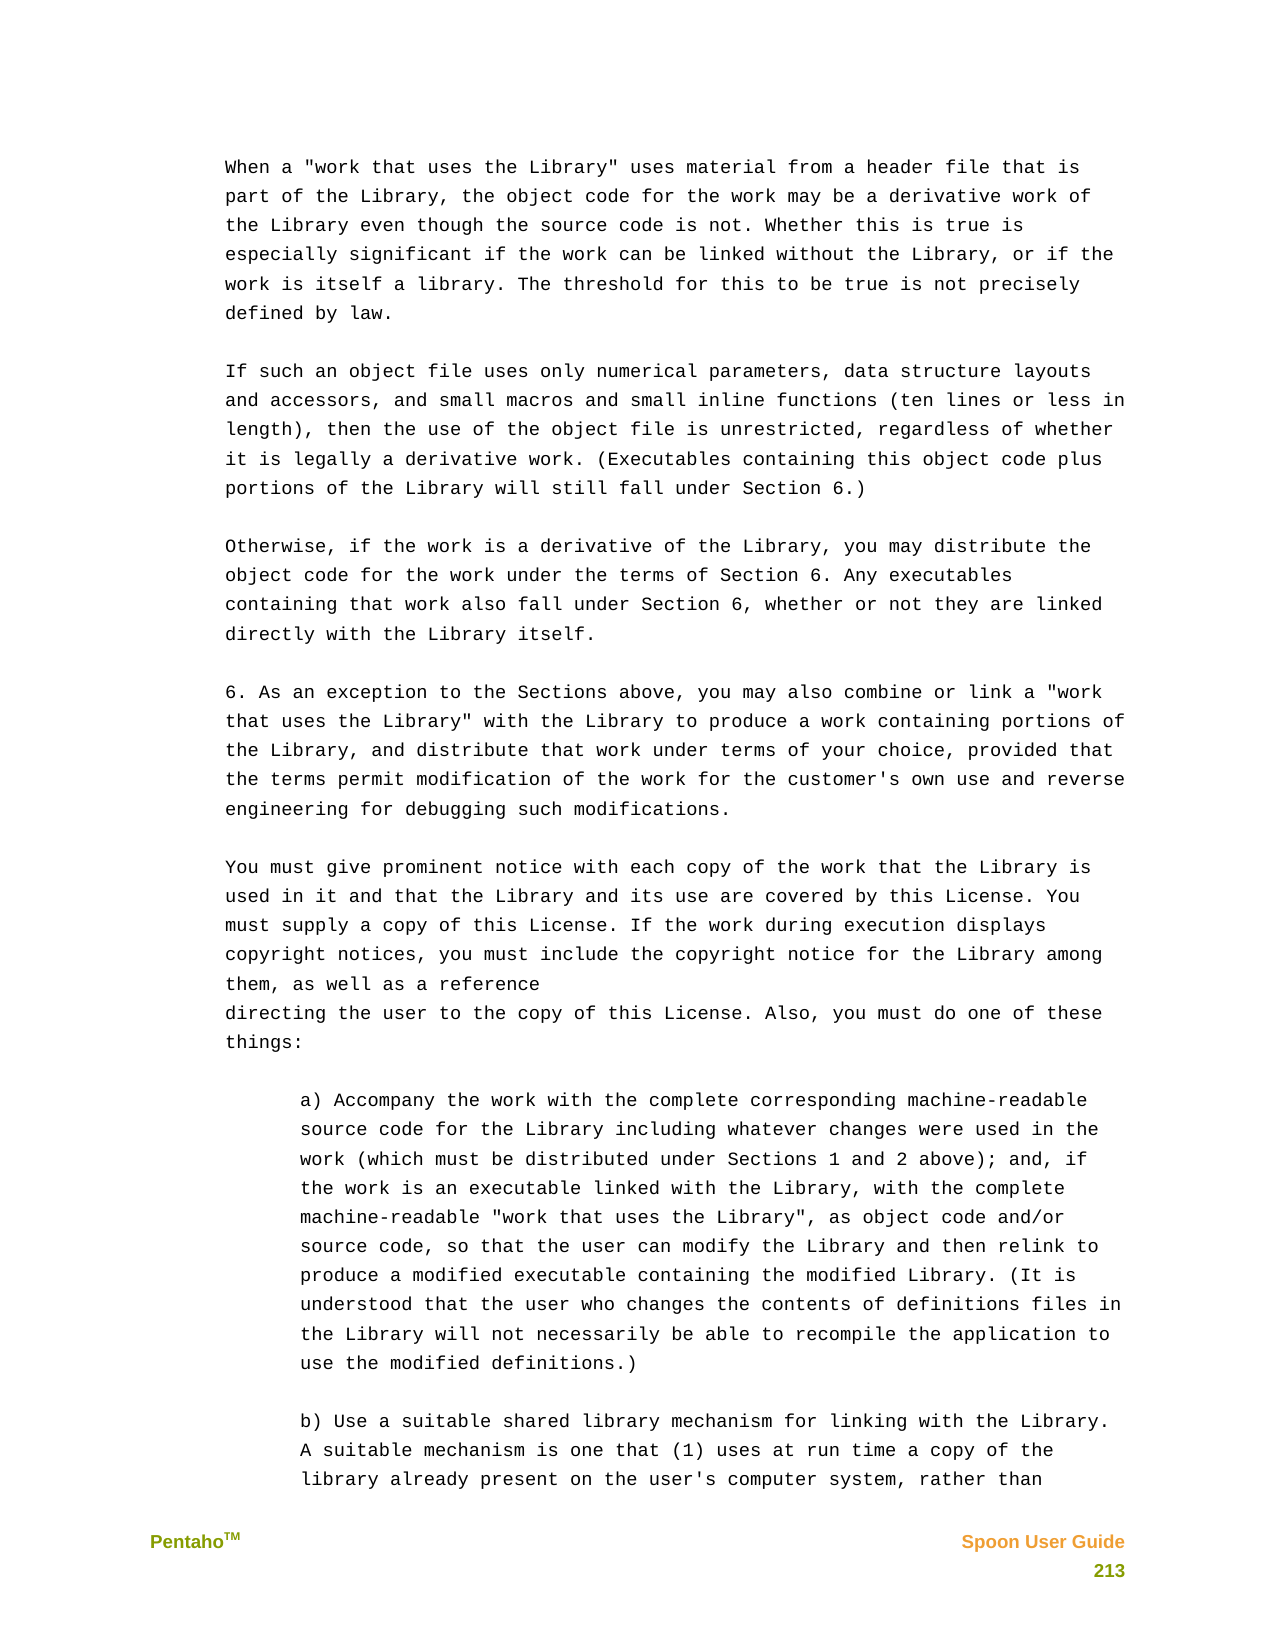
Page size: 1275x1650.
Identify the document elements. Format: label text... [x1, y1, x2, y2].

text directing the user to the copy of this License. Also, you must do one of these things: [225, 996, 1125, 1054]
text When a "work that uses the Library" uses material from a header file that is part of the Library, the object code for the work may be a derivative work of the Library even though the source code is not. Whether this is true is especially significant if the work can be linked without the Library, or if the work is itself a library. The threshold for this to be true is not precisely defined by law. [225, 150, 1125, 325]
text If such an object file uses only numerical parameters, data structure layouts and accessors, and small macros and small inline functions (ten lines or less in length), then the use of the object file is unrestricted, regardless of whether it is legally a derivative work. (Executables containing this object code plus portions of the Library will still fall under Section 6.) [225, 354, 1125, 500]
text You must give prominent notice with each copy of the work that the Library is used in it and that the Library and its use are covered by this License. You must supply a copy of this License. If the work during execution displays copyright notices, you must include the copyright notice for the Library among them, as well as a reference [225, 850, 1125, 996]
text 6. As an exception to the Sections above, you may also combine or link a "work that uses the Library" with the Library to produce a work containing portions of the Library, and distribute that work under terms of your choice, provided that the terms permit modification of the work for the customer's own use and reverse engineering for debugging such modifications. [225, 675, 1125, 821]
text b) Use a suitable shared library mechanism for linking with the Library. A suitable mechanism is one that (1) uses at run time a copy of the library already present on the user's computer system, rather than [300, 1404, 1125, 1492]
text Otherwise, if the work is a derivative of the Library, you may distribute the object code for the work under the terms of Section 6. Any executables containing that work also fall under Section 6, whether or not they are linked directly with the Library itself. [225, 529, 1125, 646]
text a) Accompany the work with the complete corresponding machine-readable source code for the Library including whatever changes were used in the work (which must be distributed under Sections 1 and 2 above); and, if the work is an executable linked with the Library, with the complete machine-readable "work that uses the Library", as object code and/or source code, so that the user can modify the Library and then relink to produce a modified executable containing the modified Library. (It is understood that the user who changes the contents of definitions files in the Library will not necessarily be able to recompile the application to use the modified definitions.) [300, 1083, 1125, 1375]
